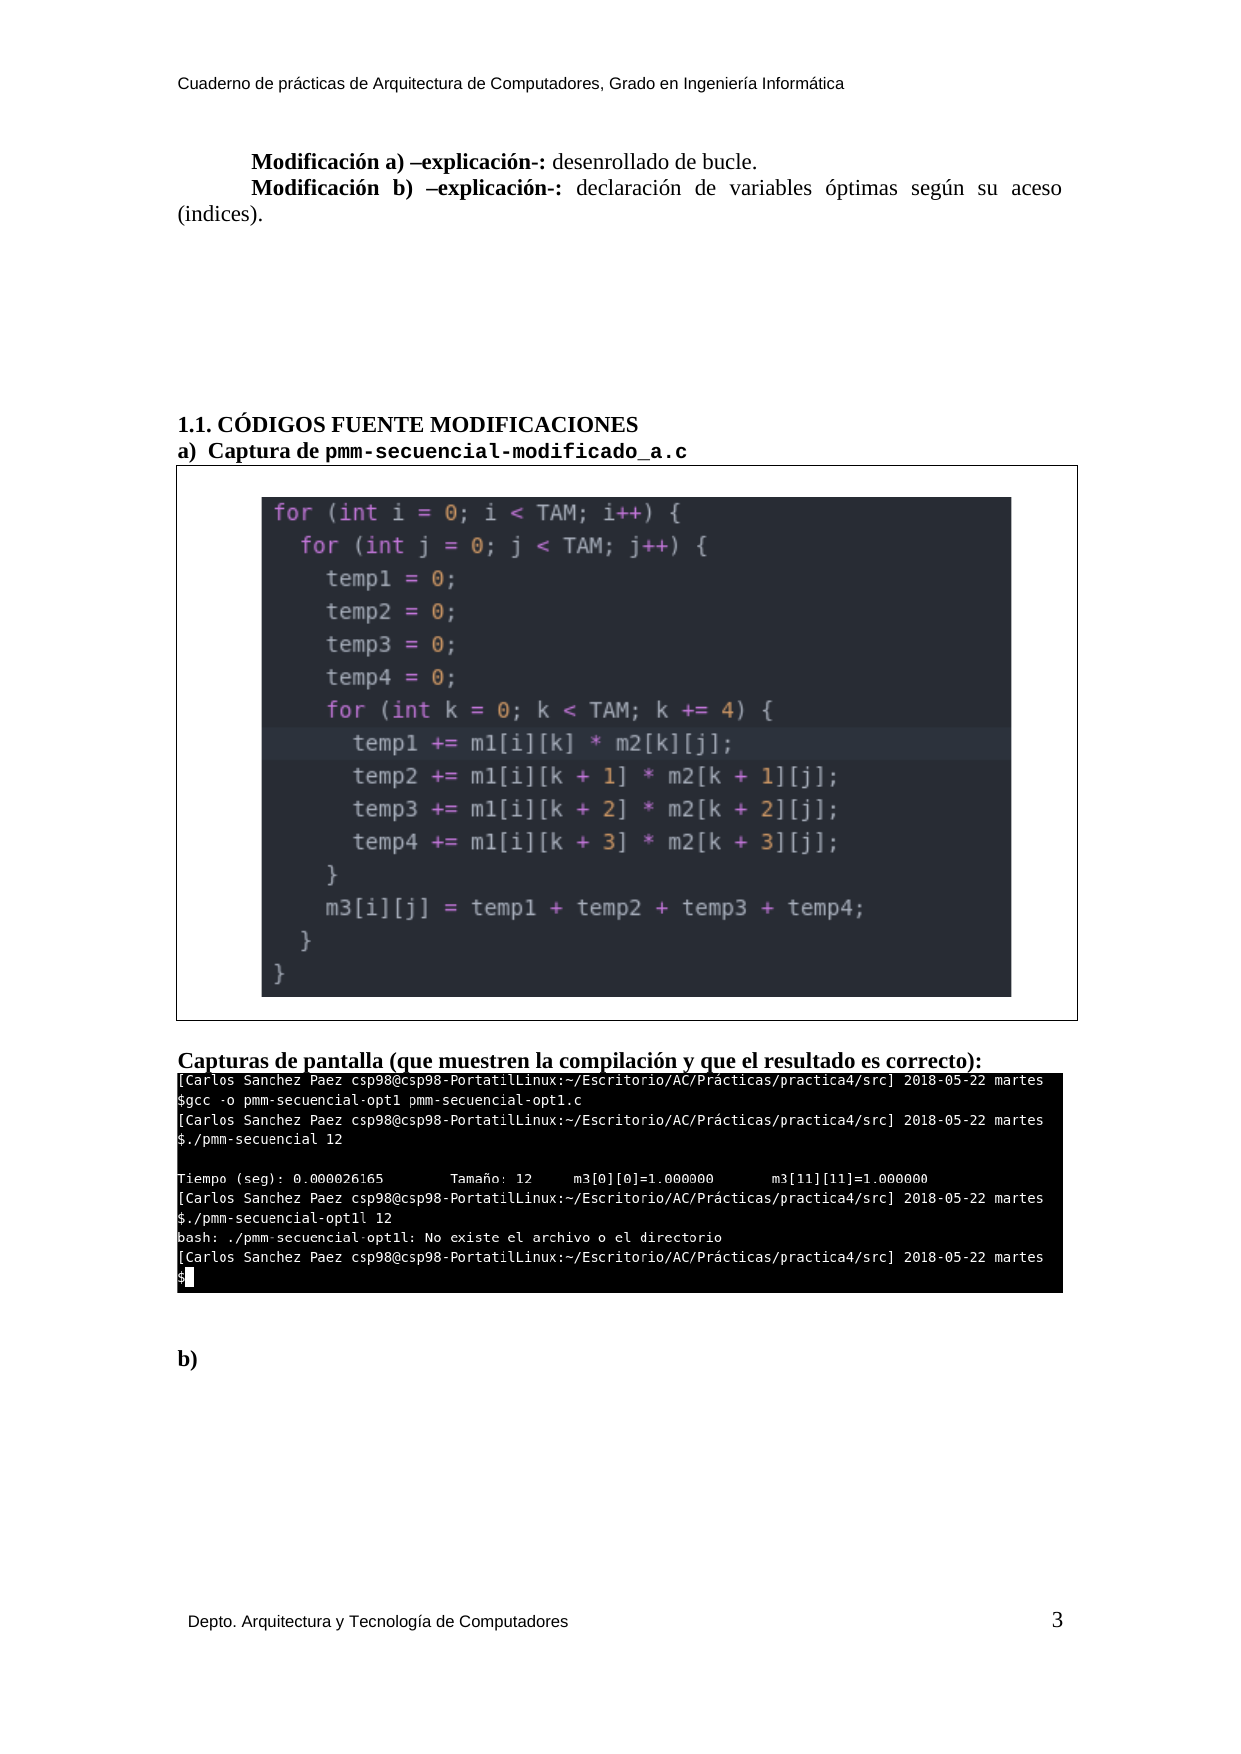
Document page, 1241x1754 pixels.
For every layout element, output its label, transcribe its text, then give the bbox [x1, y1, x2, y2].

table_header [177, 466, 1077, 1019]
text 1.1. CÓDIGOS FUENTE MODIFICACIONES [177, 411, 1063, 438]
text Capturas de pantalla (que muestren la compilación y que el resultado es correcto): [177, 1047, 1063, 1073]
text Modificación a) –explicación-: desenrollado de bucle. [177, 148, 1063, 174]
text b) [177, 1345, 1063, 1371]
text a) Captura de pmm-secuencial-modificado_a.c [177, 438, 1063, 465]
text Modificación b) –explicación-: declaración de variables óptimas según su aceso (indices). [177, 174, 1063, 227]
picture [261, 497, 1012, 997]
picture [177, 1073, 1063, 1293]
